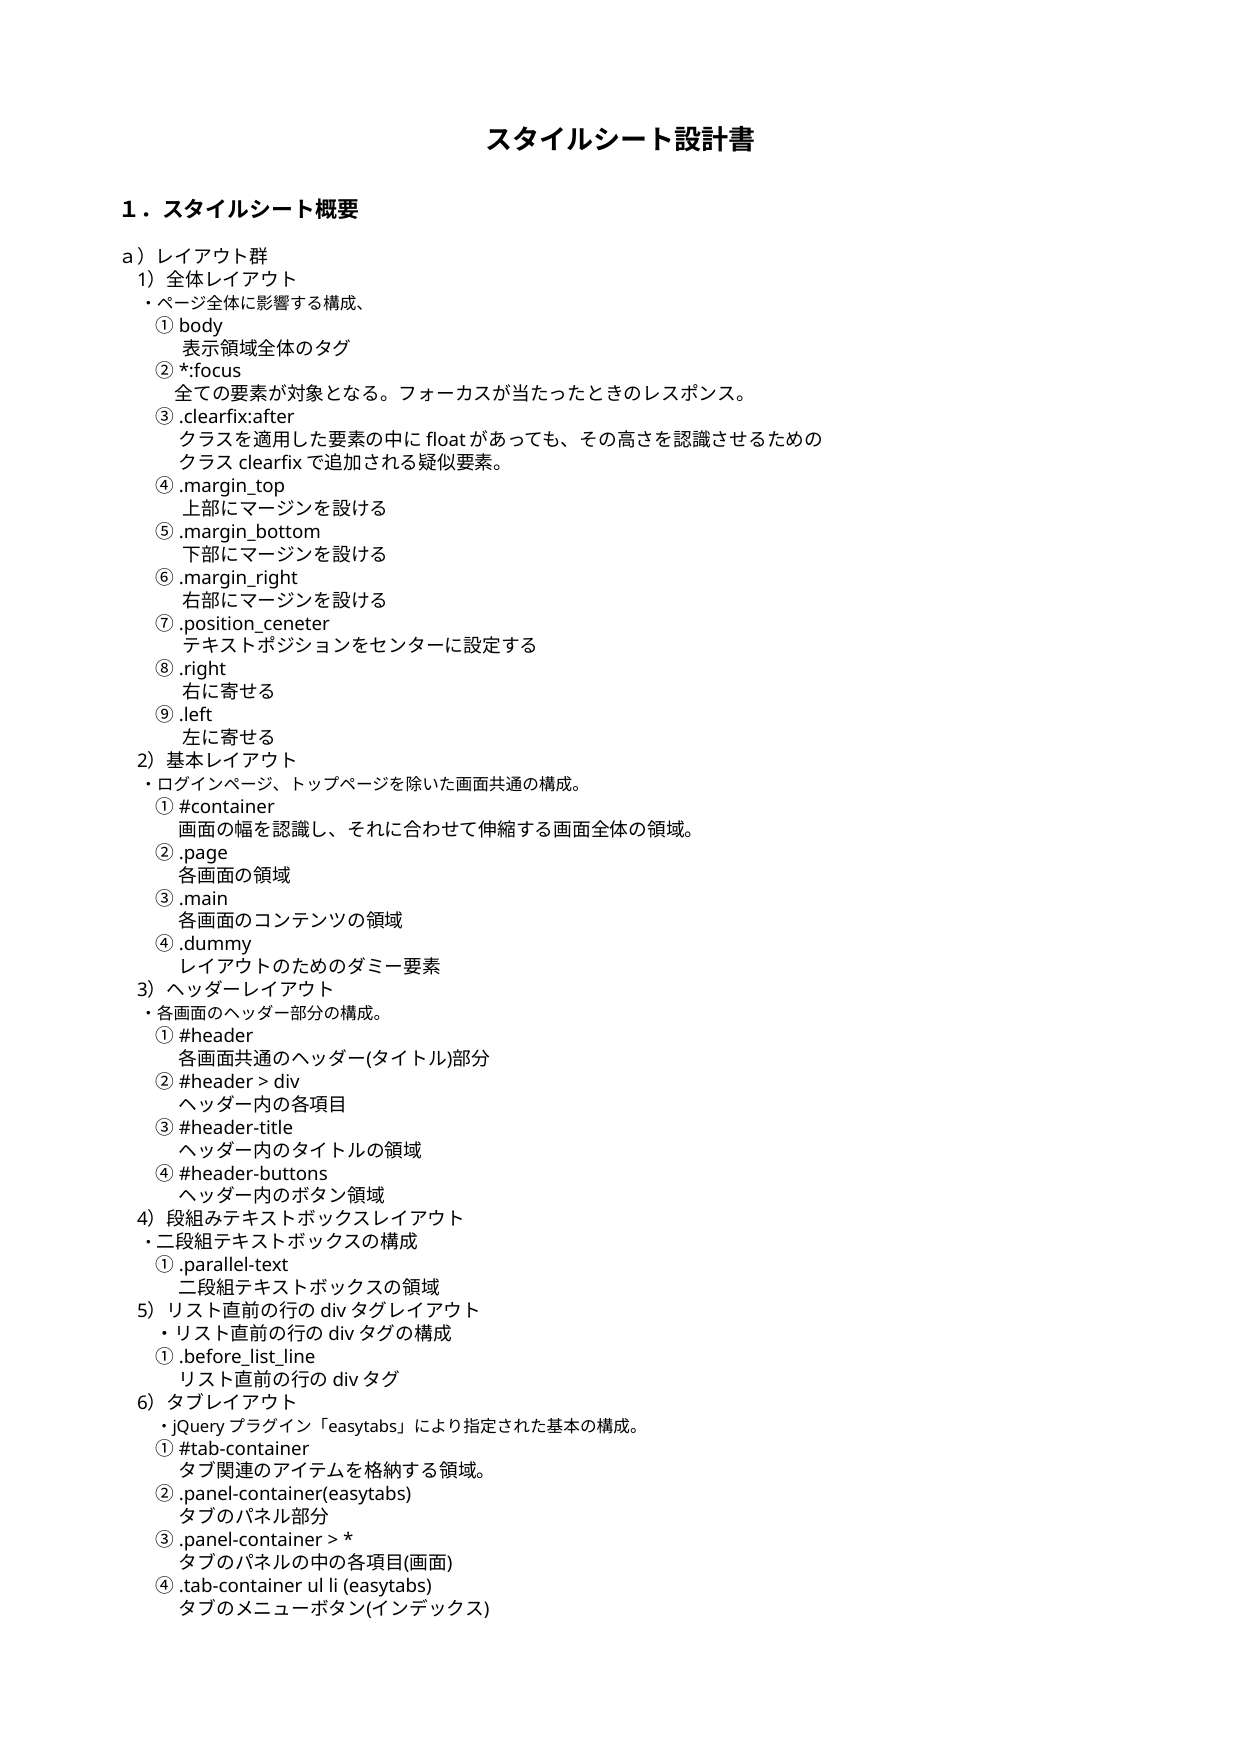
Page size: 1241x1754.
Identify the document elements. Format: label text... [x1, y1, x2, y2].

text 右部にマージンを設ける [118, 589, 1122, 612]
text ② #header > div [118, 1070, 1122, 1093]
text ① .before_list_line [118, 1345, 1122, 1368]
text ① #container [118, 795, 1122, 818]
text 4）段組みテキストボックスレイアウト [118, 1207, 1122, 1230]
text レイアウトのためのダミー要素 [118, 955, 1122, 978]
text ⑦ .position_ceneter [118, 612, 1122, 634]
text テキストポジションをセンターに設定する [118, 634, 1122, 657]
text タブのパネルの中の各項目(画面) [118, 1551, 1122, 1574]
text ① #tab-container [118, 1437, 1122, 1459]
text 表示領域全体のタグ [118, 337, 1122, 359]
text タブのパネル部分 [118, 1505, 1122, 1528]
text 右に寄せる [118, 680, 1122, 703]
text ③ .clearfix:after [118, 405, 1122, 428]
text ⑨ .left [118, 703, 1122, 726]
text 二段組テキストボックスの領域 [118, 1276, 1122, 1299]
text 3）ヘッダーレイアウト [118, 978, 1122, 1001]
text ヘッダー内のタイトルの領域 [118, 1139, 1122, 1162]
text クラスclearfixで追加される疑似要素。 [118, 451, 1122, 474]
text ⑥ .margin_right [118, 566, 1122, 589]
text ・ログインページ、トップページを除いた画面共通の構成。 [140, 772, 1122, 795]
text ④ .dummy [118, 932, 1122, 955]
text ④ .tab-container ul li (easytabs) [118, 1574, 1122, 1597]
text ① #header [118, 1024, 1122, 1047]
text ・二段組テキストボックスの構成 [140, 1230, 1122, 1253]
text スタイルシート設計書 [118, 118, 1122, 157]
text 2）基本レイアウト [118, 749, 1122, 772]
text ・jQueryプラグイン「easytabs」により指定された基本の構成。 [118, 1414, 1122, 1437]
text ③ .panel-container > * [118, 1528, 1122, 1551]
text 下部にマージンを設ける [118, 543, 1122, 566]
text ③ #header-title [118, 1116, 1122, 1139]
text ・リスト直前の行のdivタグの構成 [118, 1322, 1122, 1345]
text 上部にマージンを設ける [118, 497, 1122, 520]
text １．スタイルシート概要 [118, 199, 1122, 222]
text ② .page [118, 841, 1122, 864]
text 各画面のコンテンツの領域 [118, 909, 1122, 932]
text 6）タブレイアウト [118, 1391, 1122, 1414]
text ① .parallel-text [118, 1253, 1122, 1276]
text ⑤ .margin_bottom [118, 520, 1122, 543]
text 1）全体レイアウト [118, 268, 1122, 291]
text タブ関連のアイテムを格納する領域。 [118, 1459, 1122, 1482]
text 各画面共通のヘッダー(タイトル)部分 [118, 1047, 1122, 1070]
text ・各画面のヘッダー部分の構成。 [140, 1001, 1122, 1024]
text ⑧ .right [118, 657, 1122, 680]
text ・ページ全体に影響する構成、 [140, 291, 1122, 314]
text クラスを適用した要素の中にfloatがあっても、その高さを認識させるための [118, 428, 1122, 451]
text ヘッダー内のボタン領域 [118, 1184, 1122, 1207]
text ② *:focus [118, 359, 1122, 382]
text 全ての要素が対象となる。フォーカスが当たったときのレスポンス。 [118, 382, 1122, 405]
text 各画面の領域 [118, 864, 1122, 887]
text ③ .main [118, 887, 1122, 909]
text 5）リスト直前の行のdivタグレイアウト [118, 1299, 1122, 1322]
text ヘッダー内の各項目 [118, 1093, 1122, 1116]
text タブのメニューボタン(インデックス) [118, 1597, 1122, 1620]
text ④ .margin_top [118, 474, 1122, 497]
text リスト直前の行のdivタグ [118, 1368, 1122, 1391]
text 画面の幅を認識し、それに合わせて伸縮する画面全体の領域。 [118, 818, 1122, 841]
text ④ #header-buttons [118, 1162, 1122, 1184]
text 左に寄せる [118, 726, 1122, 749]
text ① body [118, 314, 1122, 337]
text ② .panel-container(easytabs) [118, 1482, 1122, 1505]
text ａ）レイアウト群 [118, 245, 1122, 268]
